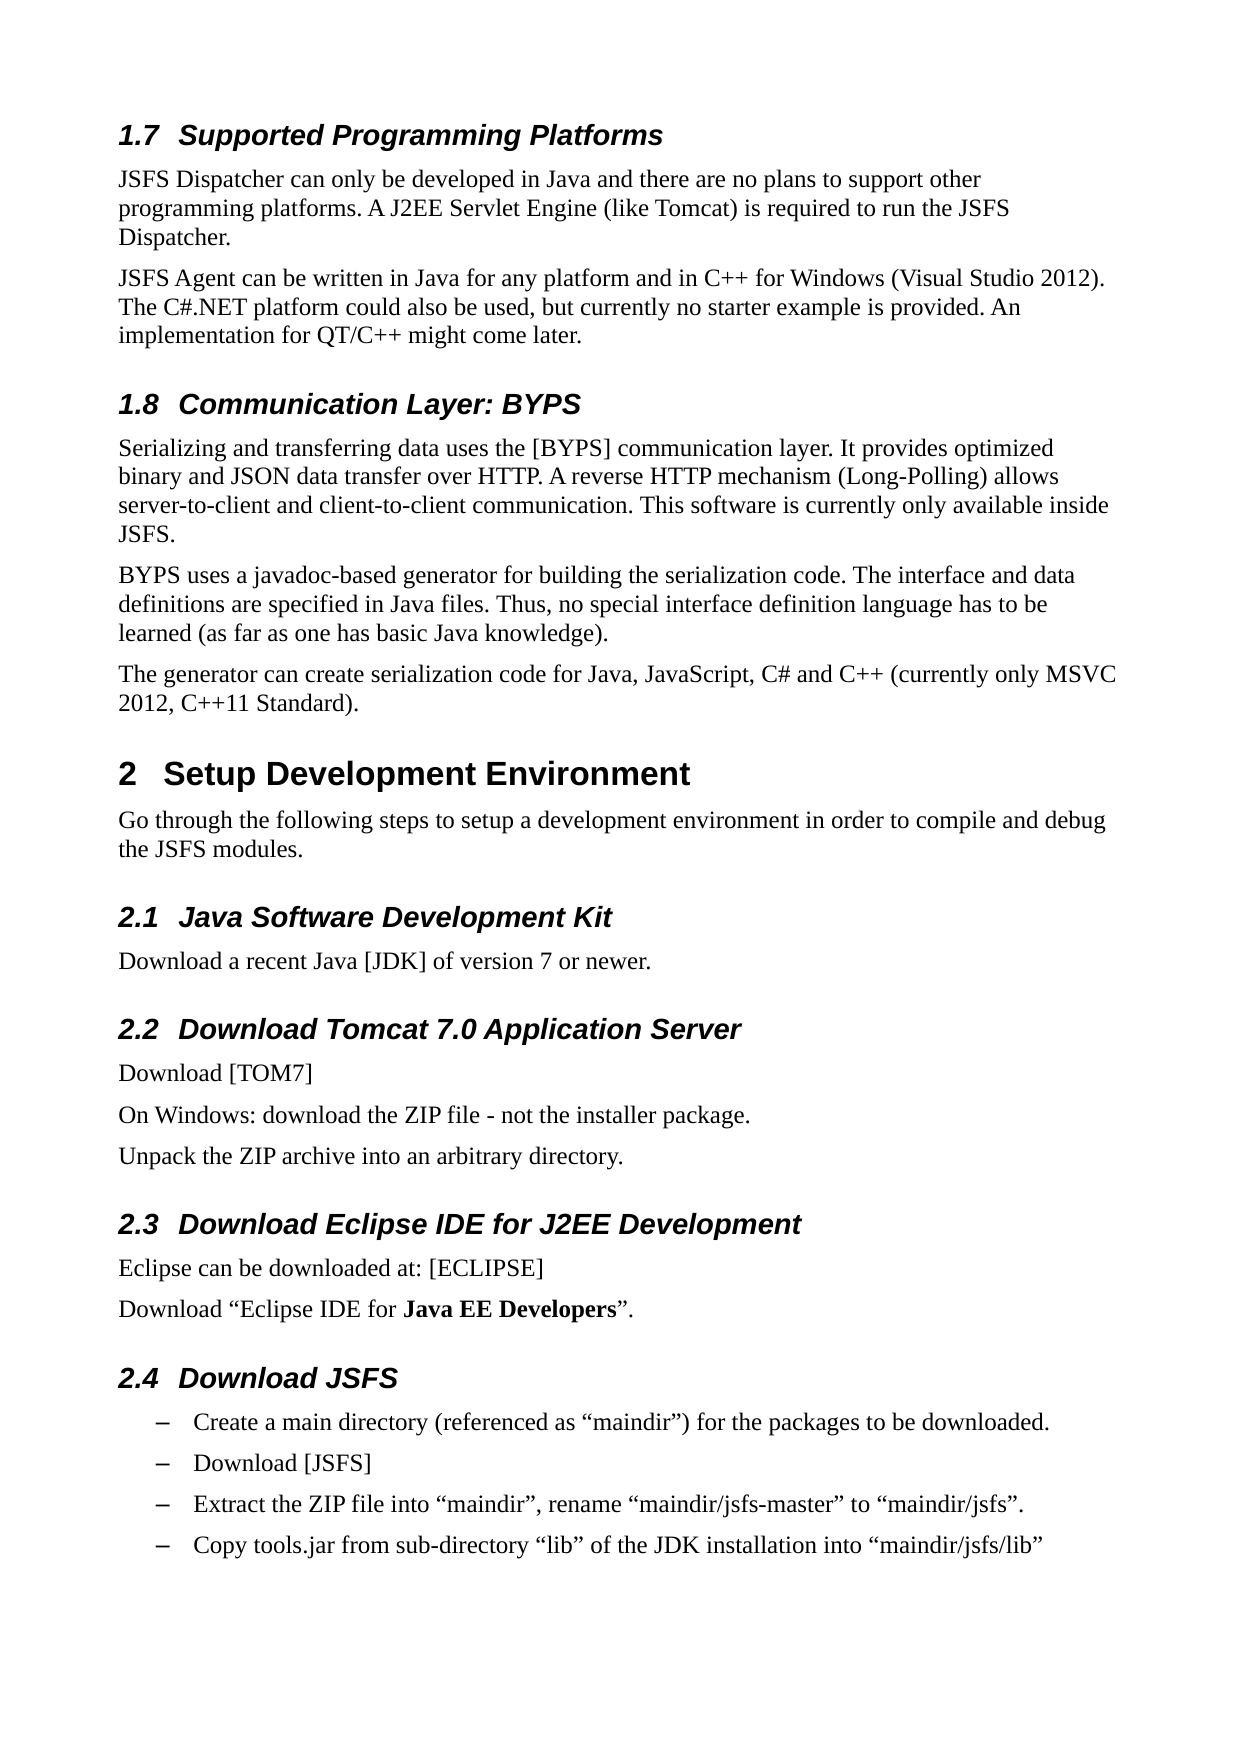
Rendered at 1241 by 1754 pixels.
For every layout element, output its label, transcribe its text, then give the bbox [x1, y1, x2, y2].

subtitle Java Software Development Kit [118, 900, 1122, 934]
text On Windows: download the ZIP file - not the installer package. [118, 1100, 1122, 1128]
text Serializing and transferring data uses the [BYPS] communication layer. It provides optimized binary and JSON data transfer over HTTP. A reverse HTTP mechanism (Long-Polling) allows server-to-client and client-to-client communication. This software is currently only available inside JSFS. [118, 433, 1122, 548]
subtitle Download Eclipse IDE for J2EE Development [118, 1207, 1122, 1241]
list Extract the ZIP file into “maindir”, rename “maindir/jsfs-master” to “maindir/jsfs”. [156, 1489, 1122, 1518]
list Create a main directory (referenced as “maindir”) for the packages to be downloaded. [156, 1407, 1122, 1436]
text JSFS Agent can be written in Java for any platform and in C++ for Windows (Visual Studio 2012). The C#.NET platform could also be used, but currently no starter example is provided. An implementation for QT/C++ might come later. [118, 263, 1122, 349]
text Unpack the ZIP archive into an arbitrary directory. [118, 1141, 1122, 1170]
subtitle Supported Programming Platforms [118, 118, 1122, 152]
text Download [TOM7] [118, 1058, 1122, 1087]
text BYPS uses a javadoc-based generator for building the serialization code. The interface and data definitions are specified in Java files. Thus, no special interface definition language has to be learned (as far as one has basic Java knowledge). [118, 560, 1122, 646]
subtitle Download Tomcat 7.0 Application Server [118, 1012, 1122, 1046]
text Download “Eclipse IDE for Java EE Developers”. [118, 1294, 1122, 1323]
text Eclipse can be downloaded at: [ECLIPSE] [118, 1253, 1122, 1282]
text The generator can create serialization code for Java, JavaScript, C# and C++ (currently only MSVC 2012, C++11 Standard). [118, 659, 1122, 716]
list Copy tools.jar from sub-directory “lib” of the JDK installation into “maindir/jsfs/lib” [156, 1531, 1122, 1559]
list Download [JSFS] [156, 1448, 1122, 1477]
text Go through the following steps to setup a development environment in order to compile and debug the JSFS modules. [118, 805, 1122, 863]
text JSFS Dispatcher can only be developed in Java and there are no plans to support other programming platforms. A J2EE Servlet Engine (like Tomcat) is required to run the JSFS Dispatcher. [118, 164, 1122, 250]
subtitle Communication Layer: BYPS [118, 387, 1122, 420]
text Download a recent Java [JDK] of version 7 or newer. [118, 946, 1122, 975]
subtitle Setup Development Environment [118, 754, 1122, 793]
subtitle Download JSFS [118, 1361, 1122, 1394]
